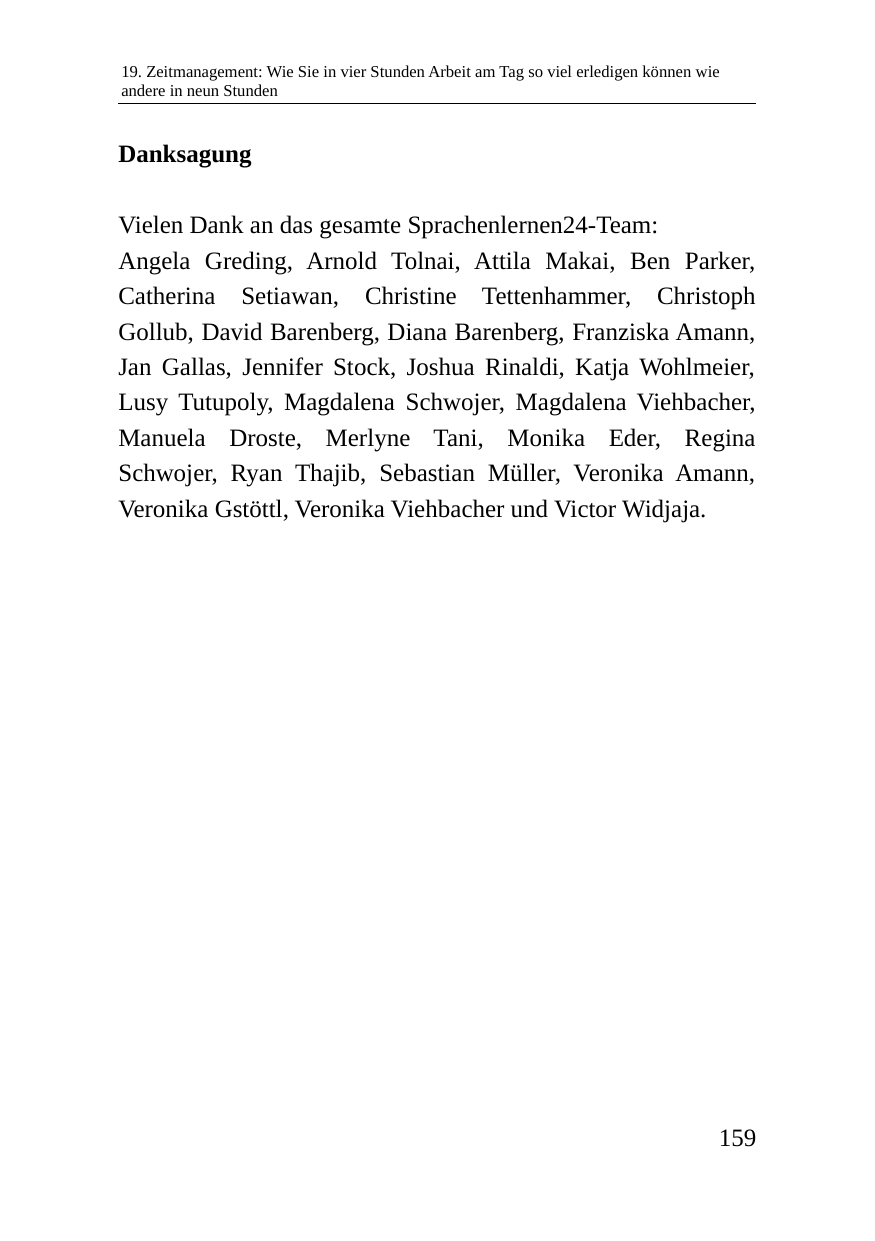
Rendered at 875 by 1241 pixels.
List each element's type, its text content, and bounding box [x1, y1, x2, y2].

text Vielen Dank an das gesamte Sprachenlernen24-Team: [118, 204, 756, 239]
text Danksagung [118, 133, 756, 168]
text Angela Greding, Arnold Tolnai, Attila Makai, Ben Parker, Catherina Setiawan, Christine Tettenhammer, Christoph Gollub, David Barenberg, Diana Barenberg, Franziska Amann, Jan Gallas, Jennifer Stock, Joshua Rinaldi, Katja Wohlmeier, Lusy Tutupoly, Magdalena Schwojer, Magdalena Viehbacher, Manuela Droste, Merlyne Tani, Monika Eder, Regina Schwojer, Ryan Thajib, Sebastian Müller, Veronika Amann, Veronika Gstöttl, Veronika Viehbacher und Victor Widjaja. [118, 239, 756, 522]
